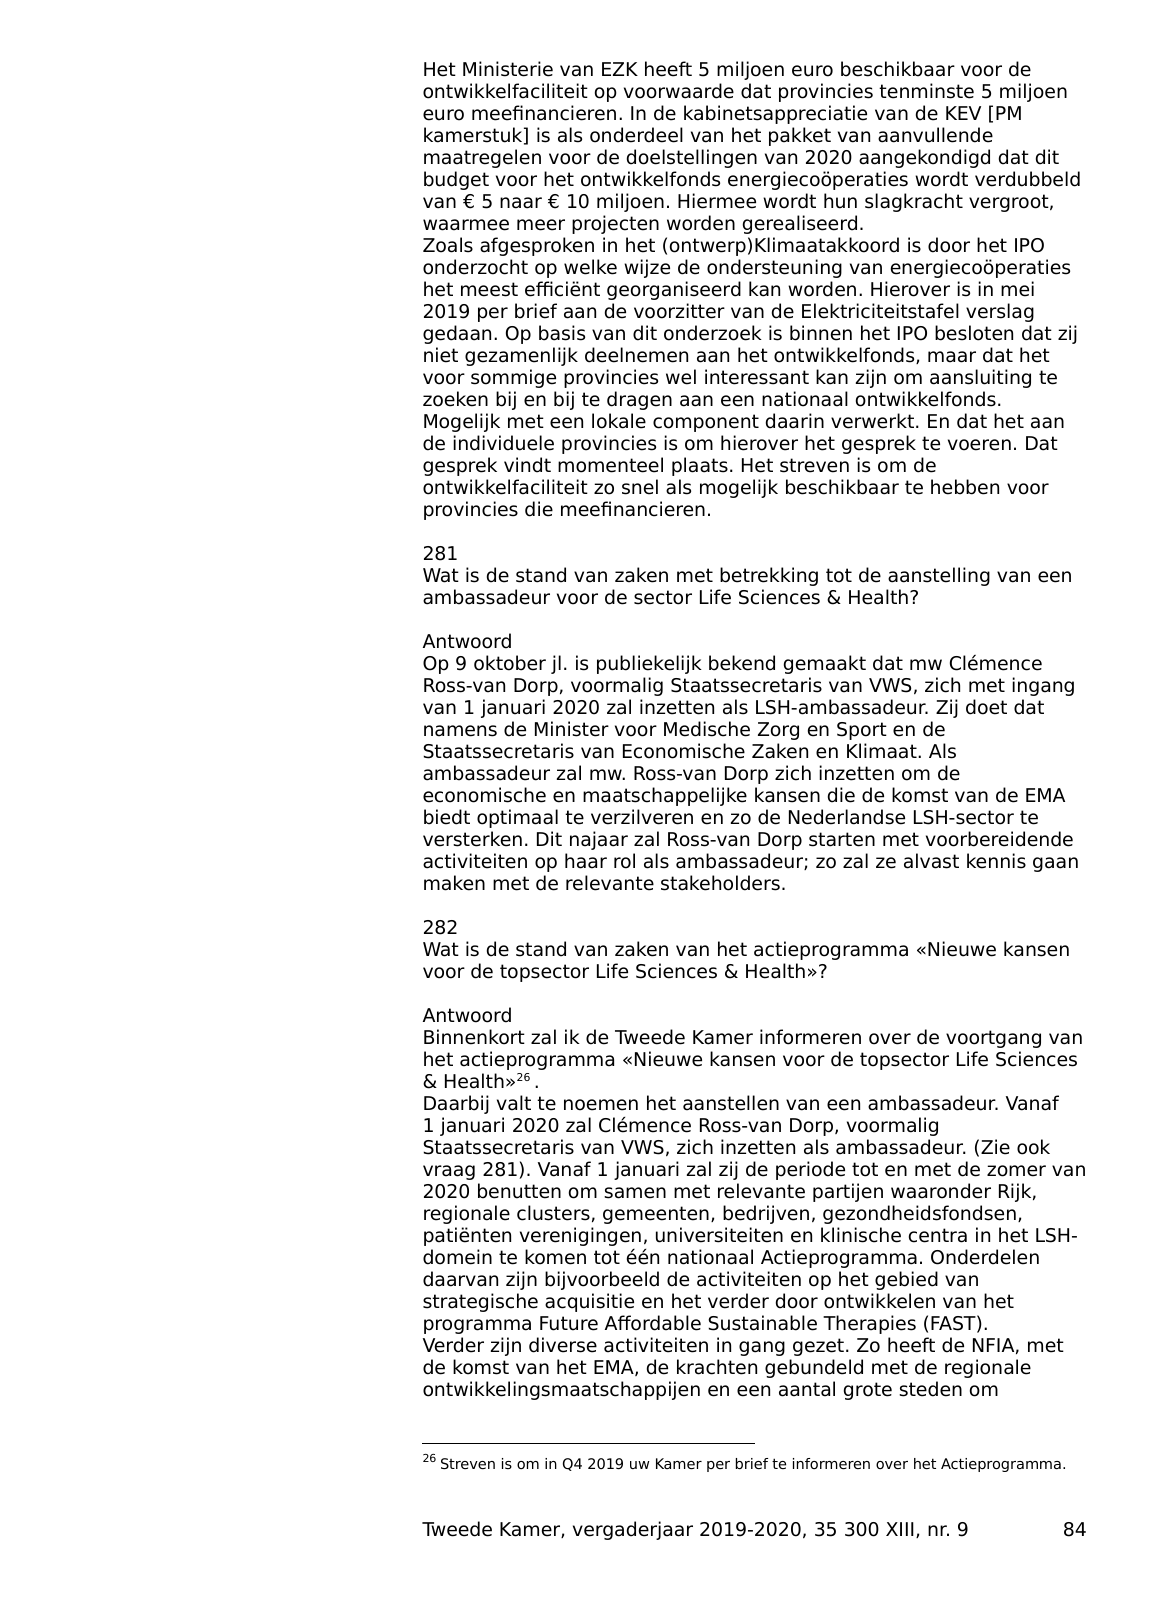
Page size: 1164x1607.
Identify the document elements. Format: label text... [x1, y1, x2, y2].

text Antwoord [422, 631, 1087, 653]
text Zoals afgesproken in het (ontwerp)Klimaatakkoord is door het IPO onderzocht op welke wijze de ondersteuning van energiecoöperaties het meest efficiënt georganiseerd kan worden. Hierover is in mei 2019 per brief aan de voorzitter van de Elektriciteitstafel verslag gedaan. Op basis van dit onderzoek is binnen het IPO besloten dat zij niet gezamenlijk deelnemen aan het ontwikkelfonds, maar dat het voor sommige provincies wel interessant kan zijn om aansluiting te zoeken bij en bij te dragen aan een nationaal ontwikkelfonds. Mogelijk met een lokale component daarin verwerkt. En dat het aan de individuele provincies is om hierover het gesprek te voeren. Dat gesprek vindt momenteel plaats. Het streven is om de ontwikkelfaciliteit zo snel als mogelijk beschikbaar te hebben voor provincies die meefinancieren. [422, 235, 1087, 521]
text Antwoord [422, 1005, 1087, 1027]
text 281 [422, 543, 1087, 565]
text Daarbij valt te noemen het aanstellen van een ambassadeur. Vanaf 1 januari 2020 zal Clémence Ross-van Dorp, voormalig Staatssecretaris van VWS, zich inzetten als ambassadeur. (Zie ook vraag 281). Vanaf 1 januari zal zij de periode tot en met de zomer van 2020 benutten om samen met relevante partijen waaronder Rijk, regionale clusters, gemeenten, bedrijven, gezondheidsfondsen, patiënten verenigingen, universiteiten en klinische centra in het LSH-domein te komen tot één nationaal Actieprogramma. Onderdelen daarvan zijn bijvoorbeeld de activiteiten op het gebied van strategische acquisitie en het verder door ontwikkelen van het programma Future Affordable Sustainable Therapies (FAST). [422, 1093, 1087, 1335]
text Op 9 oktober jl. is publiekelijk bekend gemaakt dat mw Clémence Ross-van Dorp, voormalig Staatssecretaris van VWS, zich met ingang van 1 januari 2020 zal inzetten als LSH-ambassadeur. Zij doet dat namens de Minister voor Medische Zorg en Sport en de Staatssecretaris van Economische Zaken en Klimaat. Als ambassadeur zal mw. Ross-van Dorp zich inzetten om de economische en maatschappelijke kansen die de komst van de EMA biedt optimaal te verzilveren en zo de Nederlandse LSH-sector te versterken. Dit najaar zal Ross-van Dorp starten met voorbereidende activiteiten op haar rol als ambassadeur; zo zal ze alvast kennis gaan maken met de relevante stakeholders. [422, 653, 1087, 895]
text Het Ministerie van EZK heeft 5 miljoen euro beschikbaar voor de ontwikkelfaciliteit op voorwaarde dat provincies tenminste 5 miljoen euro meefinancieren. In de kabinetsappreciatie van de KEV [PM kamerstuk] is als onderdeel van het pakket van aanvullende maatregelen voor de doelstellingen van 2020 aangekondigd dat dit budget voor het ontwikkelfonds energiecoöperaties wordt verdubbeld van € 5 naar € 10 miljoen. Hiermee wordt hun slagkracht vergroot, waarmee meer projecten worden gerealiseerd. [422, 59, 1087, 235]
text Wat is de stand van zaken met betrekking tot de aanstelling van een ambassadeur voor de sector Life Sciences & Health? [422, 565, 1087, 609]
text Streven is om in Q4 2019 uw Kamer per brief te informeren over het Actieprogramma. [422, 1452, 1087, 1474]
text Verder zijn diverse activiteiten in gang gezet. Zo heeft de NFIA, met de komst van het EMA, de krachten gebundeld met de regionale ontwikkelingsmaatschappijen en een aantal grote steden om [422, 1335, 1087, 1401]
text 282 [422, 917, 1087, 939]
text Binnenkort zal ik de Tweede Kamer informeren over de voortgang van het actieprogramma «Nieuwe kansen voor de topsector Life Sciences & Health». [422, 1027, 1087, 1093]
text Wat is de stand van zaken van het actieprogramma «Nieuwe kansen voor de topsector Life Sciences & Health»? [422, 939, 1087, 983]
